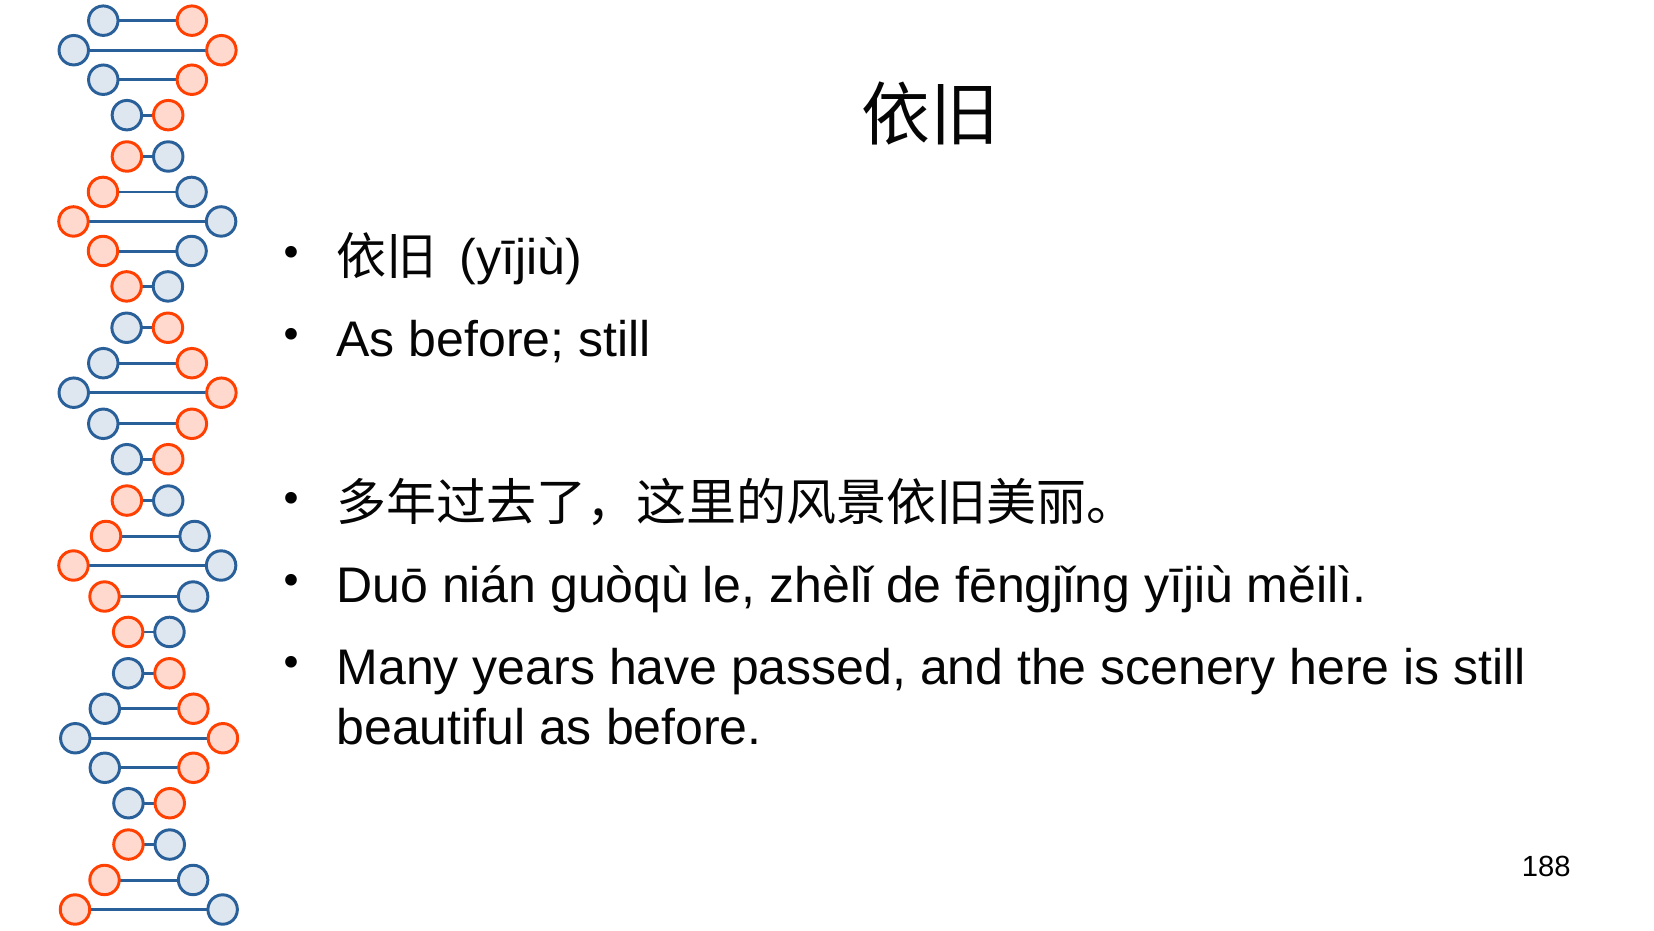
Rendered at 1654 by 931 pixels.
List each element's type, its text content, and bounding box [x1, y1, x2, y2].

title 依旧 [265, 35, 1595, 189]
list 依旧 (yījiù) As before; still 多年过去了，这里的风景依旧美丽。 Duō nián guòqù le, zhèlǐ de fēngjǐng yījiù měilì. Many years have passed, and the scenery here is still beautiful as before. [265, 224, 1595, 764]
